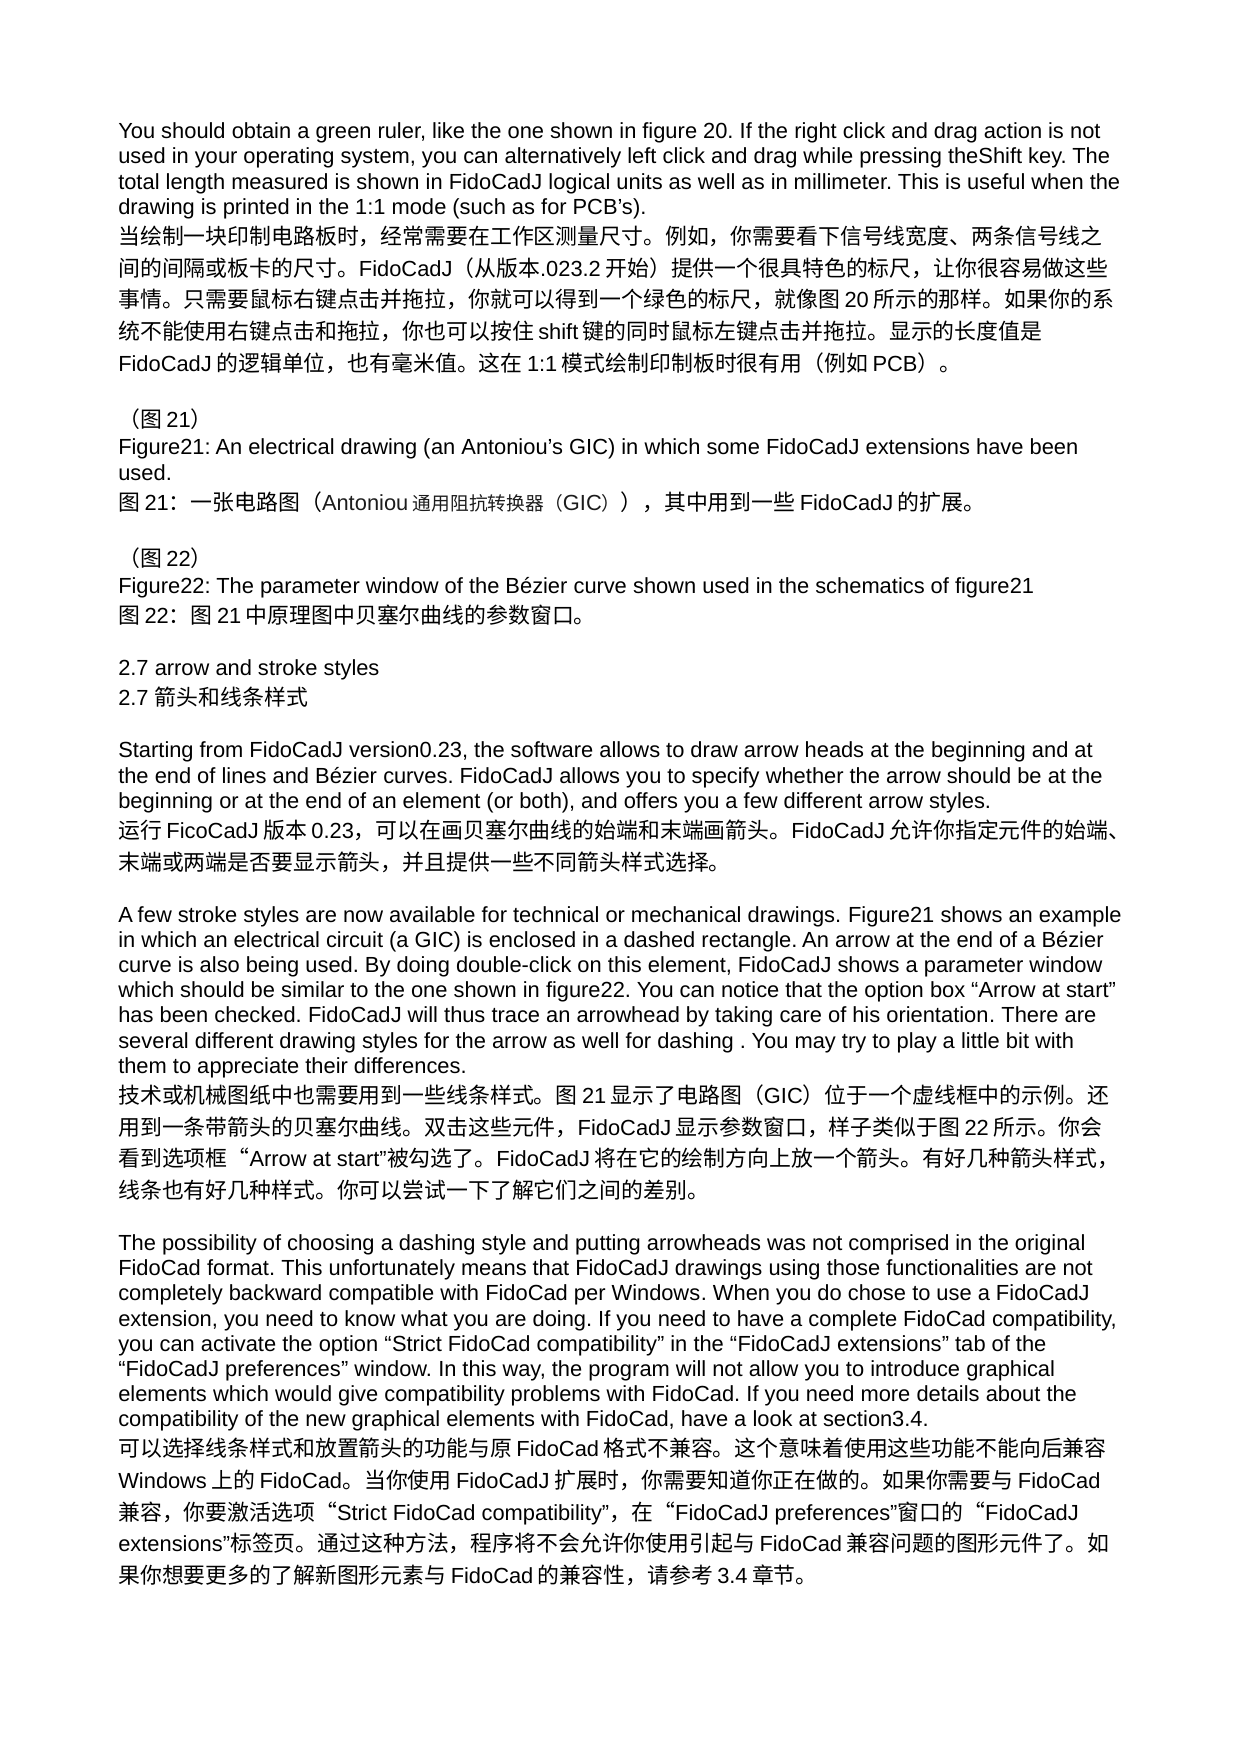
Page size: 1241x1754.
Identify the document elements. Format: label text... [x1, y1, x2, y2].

text Figure22: The parameter window of the Bézier curve shown used in the schematics of figure21 [118, 573, 1122, 598]
text （图22） [118, 541, 1122, 573]
text 2.7 arrow and stroke styles [118, 655, 1122, 680]
text Figure21: An electrical drawing (an Antoniou’s GIC) in which some FidoCadJ extensions have been used. [118, 434, 1122, 484]
text Starting from FidoCadJ version0.23, the software allows to draw arrow heads at the beginning and at the end of lines and Bézier curves. FidoCadJ allows you to specify whether the arrow should be at the beginning or at the end of an element (or both), and offers you a few different arrow styles. [118, 737, 1122, 813]
text The possibility of choosing a dashing style and putting arrowheads was not comprised in the original FidoCad format. This unfortunately means that FidoCadJ drawings using those functionalities are not completely backward compatible with FidoCad per Windows. When you do chose to use a FidoCadJ extension, you need to know what you are doing. If you need to have a complete FidoCad compatibility, you can activate the option “Strict FidoCad compatibility” in the “FidoCadJ extensions” tab of the “FidoCadJ preferences” window. In this way, the program will not allow you to introduce graphical elements which would give compatibility problems with FidoCad. If you need more details about the compatibility of the new graphical elements with FidoCad, have a look at section3.4. [118, 1230, 1122, 1431]
text 2.7 箭头和线条样式 [118, 680, 1122, 712]
text 图21：一张电路图（Antoniou通用阻抗转换器（GIC）），其中用到一些FidoCadJ的扩展。 [118, 484, 1122, 516]
text 图22：图21中原理图中贝塞尔曲线的参数窗口。 [118, 598, 1122, 630]
text 技术或机械图纸中也需要用到一些线条样式。图21显示了电路图（GIC）位于一个虚线框中的示例。还用到一条带箭头的贝塞尔曲线。双击这些元件，FidoCadJ显示参数窗口，样子类似于图22所示。你会看到选项框“Arrow at start”被勾选了。FidoCadJ将在它的绘制方向上放一个箭头。有好几种箭头样式，线条也有好几种样式。你可以尝试一下了解它们之间的差别。 [118, 1078, 1122, 1204]
text 运行FicoCadJ版本0.23，可以在画贝塞尔曲线的始端和末端画箭头。FidoCadJ允许你指定元件的始端、末端或两端是否要显示箭头，并且提供一些不同箭头样式选择。 [118, 813, 1122, 876]
text A few stroke styles are now available for technical or mechanical drawings. Figure21 shows an example in which an electrical circuit (a GIC) is enclosed in a dashed rectangle. An arrow at the end of a Bézier curve is also being used. By doing double-click on this element, FidoCadJ shows a parameter window which should be similar to the one shown in figure22. You can notice that the option box “Arrow at start” has been checked. FidoCadJ will thus trace an arrowhead by taking care of his orientation. There are several different drawing styles for the arrow as well for dashing . You may try to play a little bit with them to appreciate their differences. [118, 901, 1122, 1078]
text 可以选择线条样式和放置箭头的功能与原FidoCad格式不兼容。这个意味着使用这些功能不能向后兼容Windows上的FidoCad。当你使用FidoCadJ扩展时，你需要知道你正在做的。如果你需要与FidoCad兼容，你要激活选项“Strict FidoCad compatibility”，在“FidoCadJ preferences”窗口的“FidoCadJ extensions”标签页。通过这种方法，程序将不会允许你使用引起与FidoCad兼容问题的图形元件了。如果你想要更多的了解新图形元素与FidoCad的兼容性，请参考3.4章节。 [118, 1431, 1122, 1590]
text 当绘制一块印制电路板时，经常需要在工作区测量尺寸。例如，你需要看下信号线宽度、两条信号线之间的间隔或板卡的尺寸。FidoCadJ（从版本.023.2开始）提供一个很具特色的标尺，让你很容易做这些事情。只需要鼠标右键点击并拖拉，你就可以得到一个绿色的标尺，就像图20所示的那样。如果你的系统不能使用右键点击和拖拉，你也可以按住shift键的同时鼠标左键点击并拖拉。显示的长度值是FidoCadJ的逻辑单位，也有毫米值。这在1:1模式绘制印制板时很有用（例如PCB）。 [118, 219, 1122, 377]
text （图21） [118, 402, 1122, 434]
text You should obtain a green ruler, like the one shown in figure 20. If the right click and drag action is not used in your operating system, you can alternatively left click and drag while pressing theShift key. The total length measured is shown in FidoCadJ logical units as well as in millimeter. This is useful when the drawing is printed in the 1:1 mode (such as for PCB’s). [118, 118, 1122, 219]
